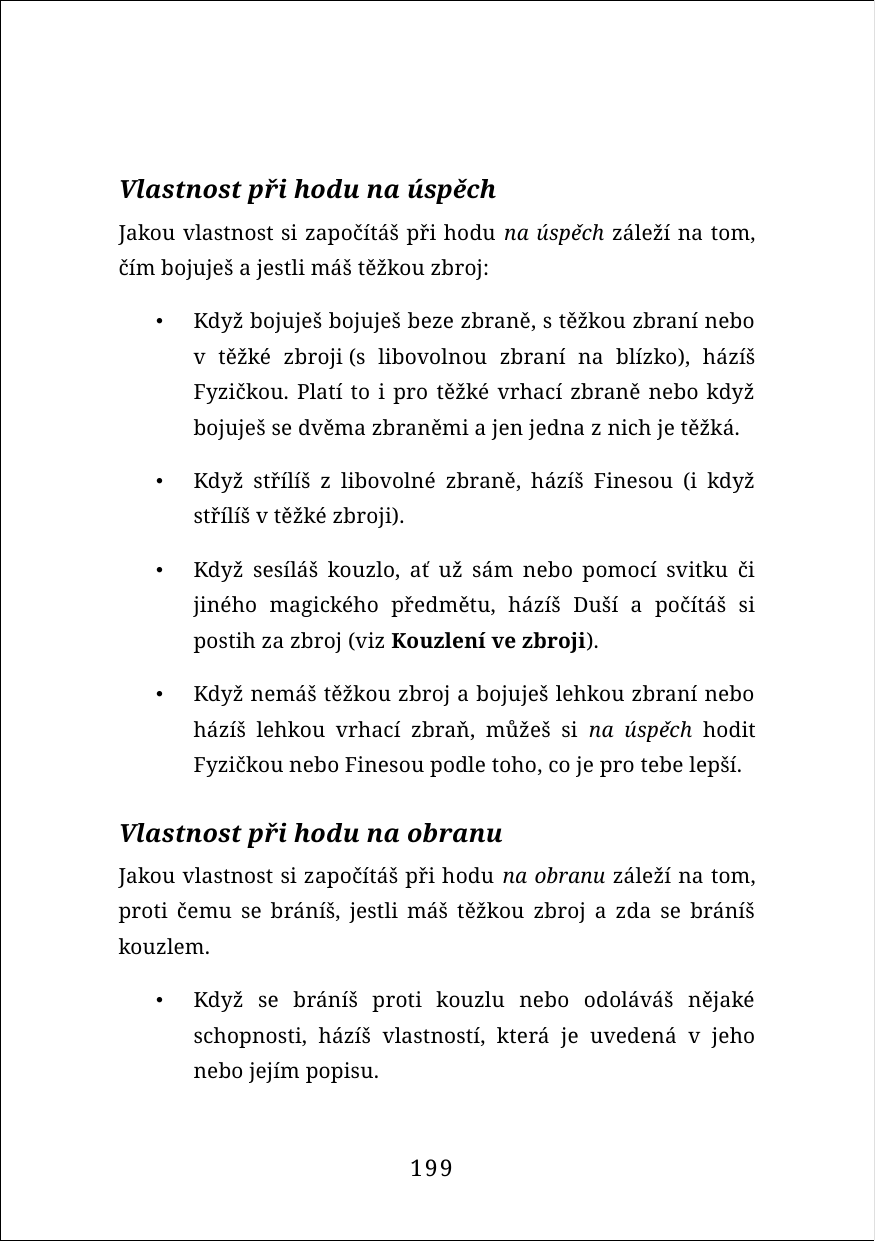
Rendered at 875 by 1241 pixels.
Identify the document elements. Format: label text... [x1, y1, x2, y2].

subtitle Vlastnost při hodu na úspěch [118, 172, 756, 206]
list Když střílíš z libovolné zbraně, házíš Finesou (i když střílíš v těžké zbroji). [156, 466, 756, 530]
subtitle Vlastnost při hodu na obranu [118, 815, 756, 849]
list Když se bráníš proti kouzlu nebo odoláváš nějaké schopnosti, házíš vlastností, která je uvedená v jeho nebo jejím popisu. [156, 985, 756, 1085]
list Když nemáš těžkou zbroj a bojuješ lehkou zbraní nebo házíš lehkou vrhací zbraň, můžeš si na úspěch hodit Fyzičkou nebo Finesou podle toho, co je pro tebe lepší. [156, 679, 756, 779]
list Když sesíláš kouzlo, ať už sám nebo pomocí svitku či jiného magického předmětu, házíš Duší a počítáš si postih za zbroj (viz Kouzlení ve zbroji). [156, 555, 756, 654]
list Když bojuješ bojuješ beze zbraně, s těžkou zbraní nebo v těžké zbroji (s libovolnou zbraní na blízko), házíš Fyzičkou. Platí to i pro těžké vrhací zbraně nebo když bojuješ se dvěma zbraněmi a jen jedna z nich je těžká. [156, 306, 756, 441]
text Jakou vlastnost si započítáš při hodu na obranu záleží na tom, proti čemu se bráníš, jestli máš těžkou zbroj a zda se bráníš kouzlem. [118, 861, 756, 961]
text Jakou vlastnost si započítáš při hodu na úspěch záleží na tom, čím bojuješ a jestli máš těžkou zbroj: [118, 218, 756, 282]
